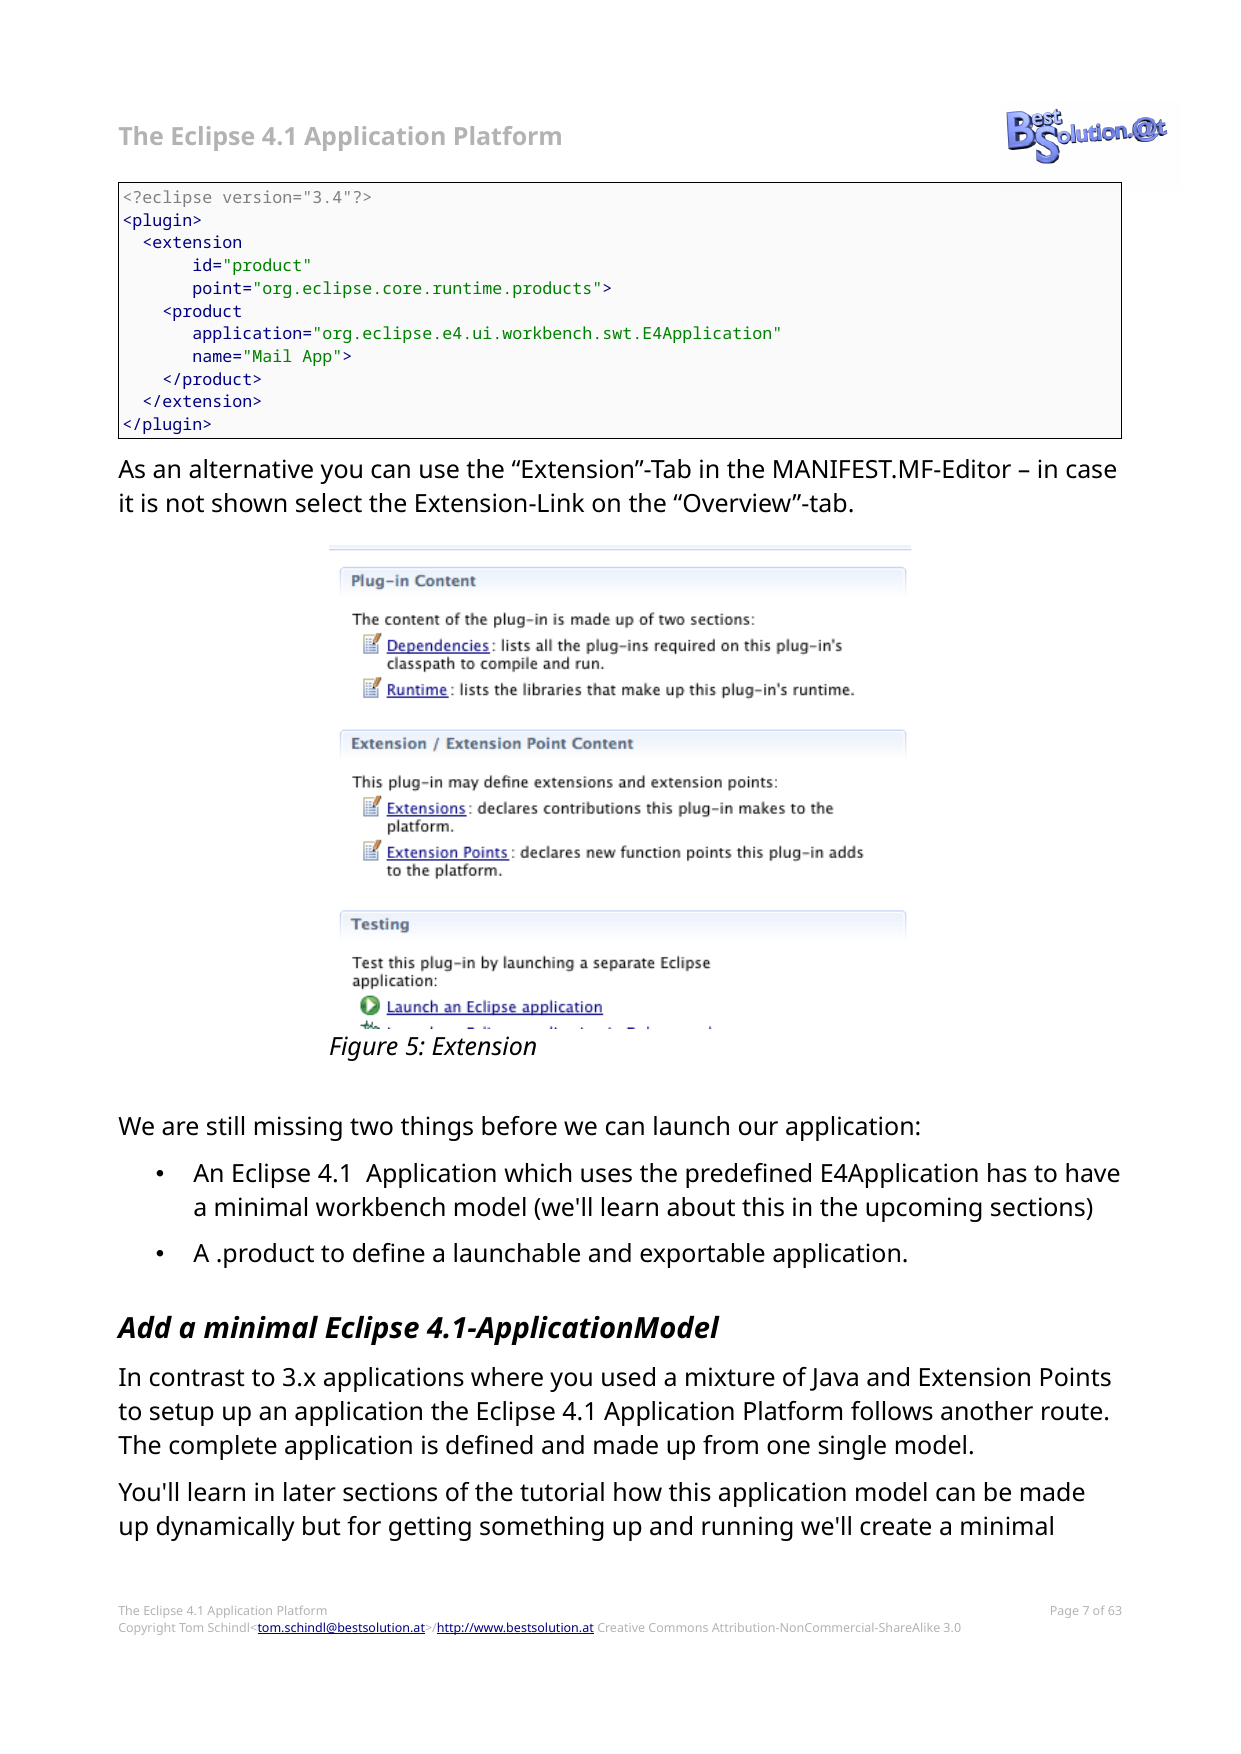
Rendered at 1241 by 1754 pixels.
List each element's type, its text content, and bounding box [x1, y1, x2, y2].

text <plugin> [119, 204, 1121, 227]
text In contrast to 3.x applications where you used a mixture of Java and Extension Points to setup up an application the Eclipse 4.1 Application Platform follows another route. The complete application is defined and made up from one single model. [118, 1360, 1122, 1462]
text Figure 5: Extension [329, 1029, 911, 1062]
text As an alternative you can use the “Extension”-Tab in the MANIFEST.MF-Editor – in case it is not shown select the Extension-Link on the “Overview”-tab. [118, 452, 1122, 520]
picture [329, 545, 912, 1029]
text You'll learn in later sections of the tutorial how this application model can be made up dynamically but for getting something up and running we'll create a minimal [118, 1474, 1122, 1542]
text We are still missing two things before we can launch our application: [118, 1109, 1122, 1143]
subtitle Add a minimal Eclipse 4.1-ApplicationModel [118, 1307, 1122, 1347]
picture [1002, 101, 1181, 191]
text <extension id="product" point="org.eclipse.core.runtime.products"> <product application="org.eclipse.e4.ui.workbench.swt.E4Application" name="Mail App"> </product> </extension> </plugin> [119, 227, 1121, 438]
list A .product to define a launchable and exportable application. [156, 1236, 1122, 1270]
text <?eclipse version="3.4"?> [119, 183, 1121, 204]
list An Eclipse 4.1 Application which uses the predefined E4Application has to have a minimal workbench model (we'll learn about this in the upcoming sections) [156, 1155, 1122, 1223]
